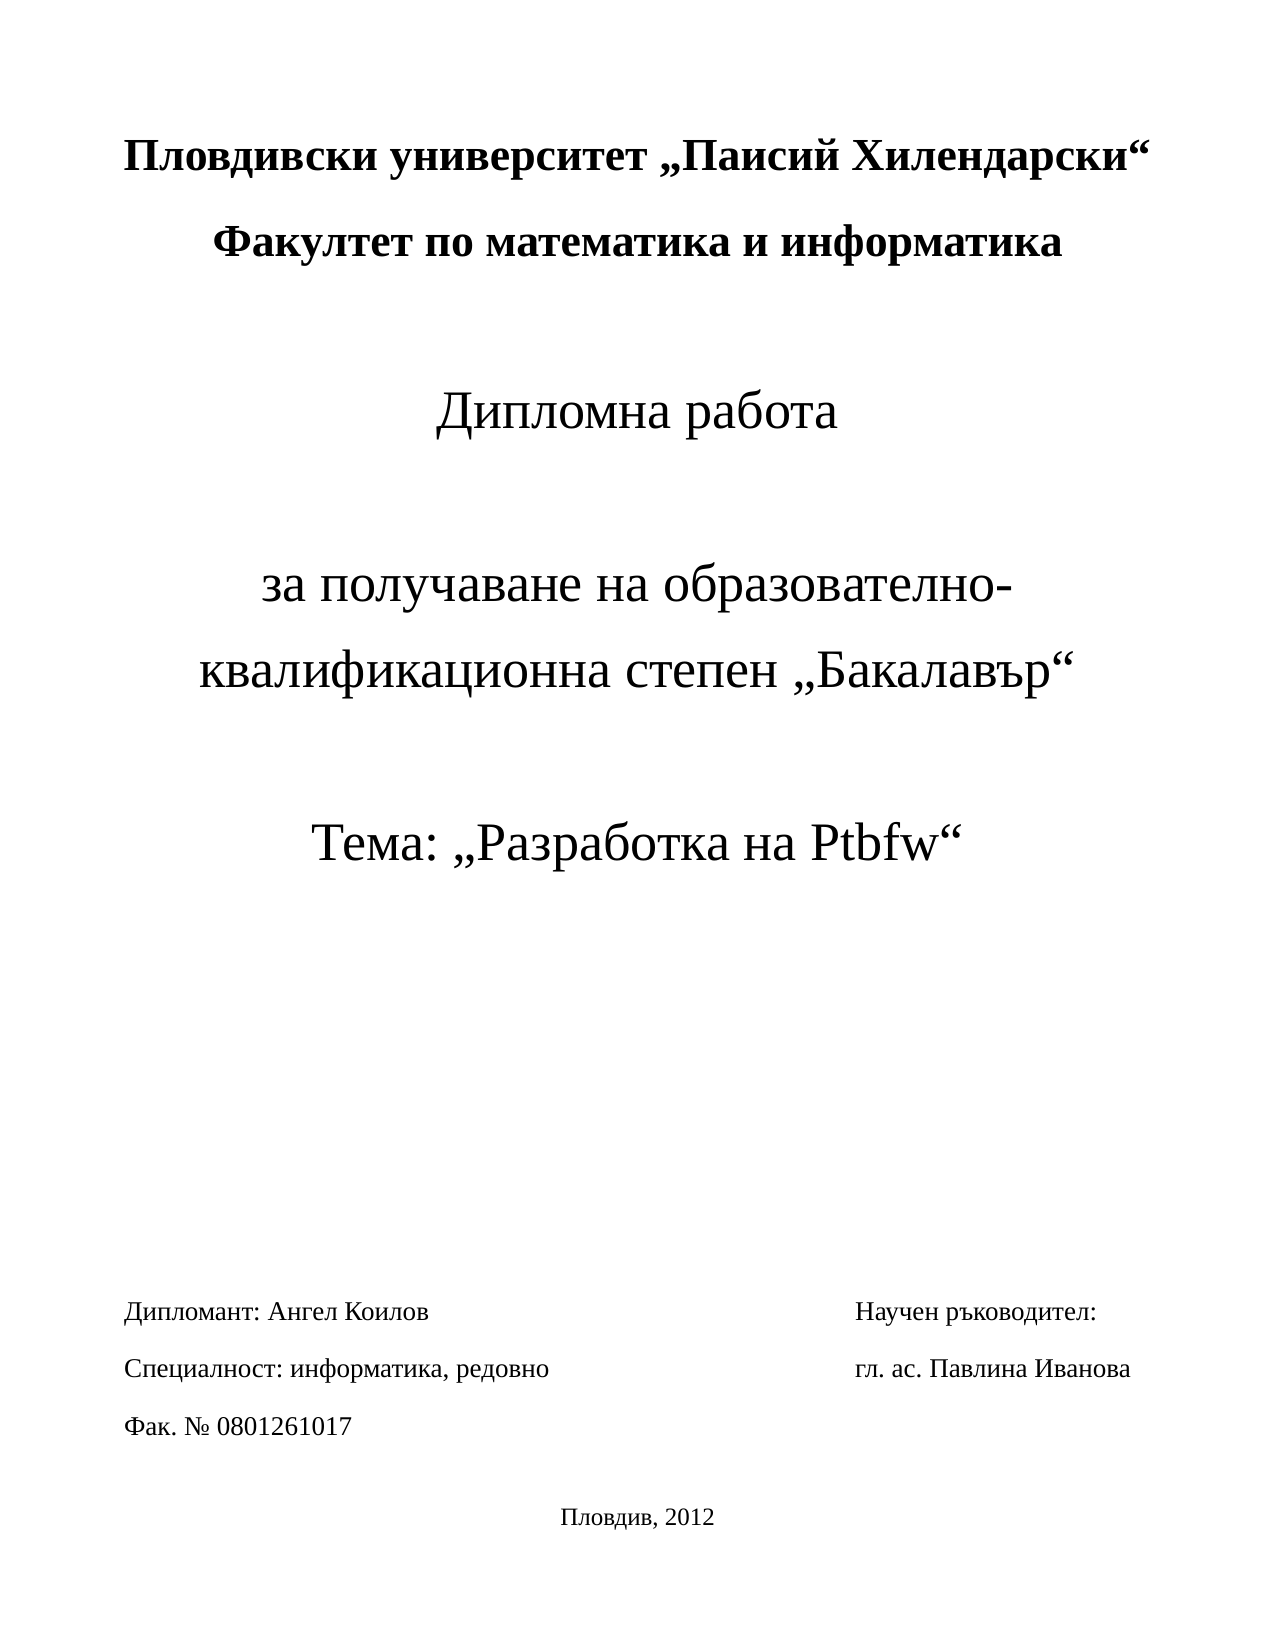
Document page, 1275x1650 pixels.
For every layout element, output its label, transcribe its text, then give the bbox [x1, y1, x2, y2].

subtitle Тема: „Разработка на Ptbfw“ [118, 798, 1157, 872]
subtitle Факултет по математика и информатика [118, 193, 1157, 266]
table_header Научен ръководител: гл. ас. Павлина Иванова [638, 1281, 1157, 1459]
table_header Дипломант: Ангел Коилов Специалност: информатика, редовно Фак. № 0801261017 [118, 1281, 637, 1459]
subtitle Дипломна работа [118, 365, 1157, 441]
subtitle за получаване на образователно-квалификационна степен „Бакалавър“ [118, 539, 1157, 699]
subtitle Пловдивски университет „Паисий Хилендарски“ [118, 118, 1157, 180]
